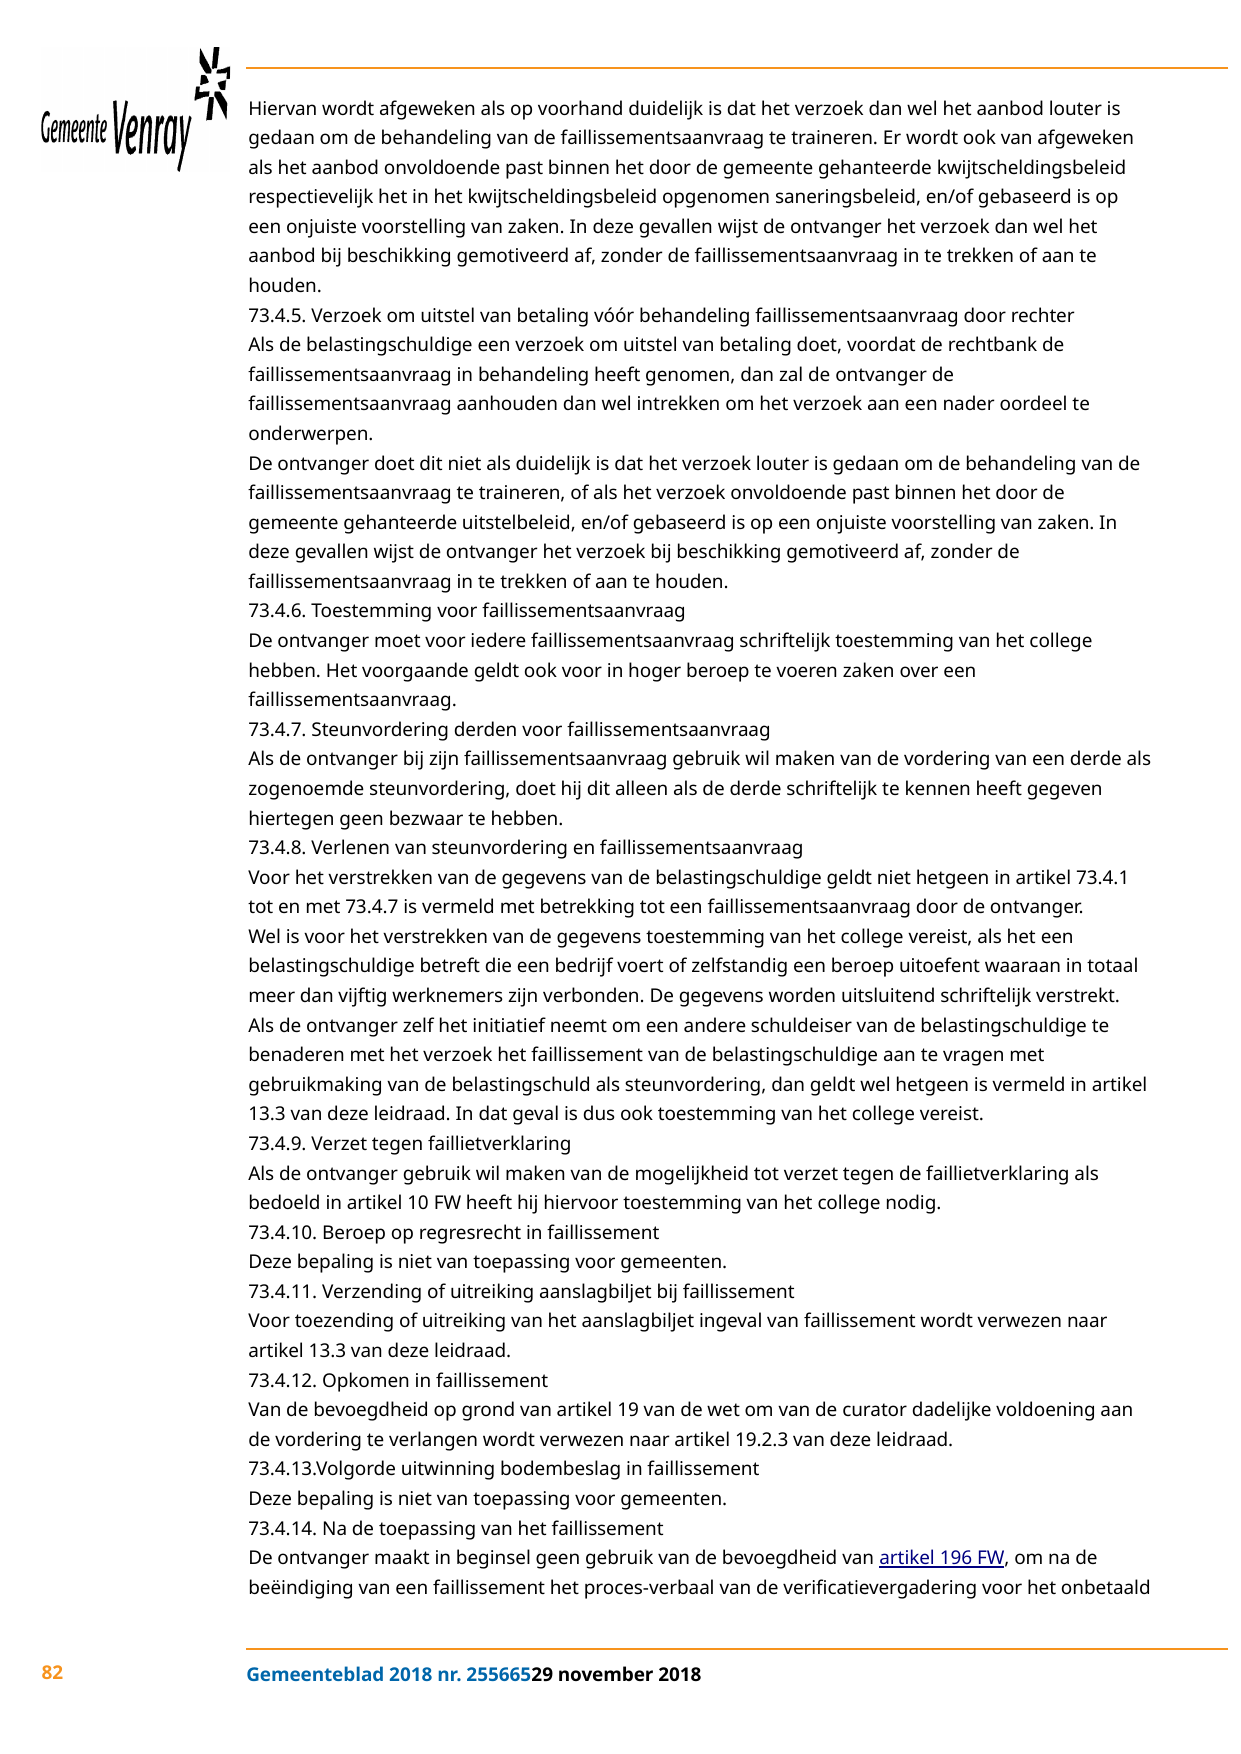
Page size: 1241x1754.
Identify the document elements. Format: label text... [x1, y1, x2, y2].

text Als de ontvanger gebruik wil maken van de mogelijkheid tot verzet tegen de faillietverklaring als bedoeld in artikel 10 FW heeft hij hiervoor toestemming van het college nodig. [248, 1160, 1152, 1215]
text Als de ontvanger bij zijn faillissementsaanvraag gebruik wil maken van de vordering van een derde als zogenoemde steunvordering, doet hij dit alleen als de derde schriftelijk te kennen heeft gegeven hiertegen geen bezwaar te hebben. [248, 746, 1152, 831]
picture [41, 47, 231, 172]
text Van de bevoegdheid op grond van artikel 19 van de wet om van de curator dadelijke voldoening aan de vordering te verlangen wordt verwezen naar artikel 19.2.3 van deze leidraad. [248, 1396, 1152, 1452]
text 73.4.9. Verzet tegen faillietverklaring [248, 1130, 1152, 1156]
text Als de ontvanger zelf het initiatief neemt om een andere schuldeiser van de belastingschuldige te benaderen met het verzoek het faillissement van de belastingschuldige aan te vragen met gebruikmaking van de belastingschuld als steunvordering, dan geldt wel hetgeen is vermeld in artikel 13.3 van deze leidraad. In dat geval is dus ook toestemming van het college vereist. [248, 1012, 1152, 1126]
text 73.4.12. Opkomen in faillissement [248, 1367, 1152, 1393]
text Wel is voor het verstrekken van de gegevens toestemming van het college vereist, als het een belastingschuldige betreft die een bedrijf voert of zelfstandig een beroep uitoefent waaraan in totaal meer dan vijftig werknemers zijn verbonden. De gegevens worden uitsluitend schriftelijk verstrekt. [248, 923, 1152, 1008]
text 73.4.14. Na de toepassing van het faillissement [248, 1515, 1152, 1541]
text Deze bepaling is niet van toepassing voor gemeenten. [248, 1248, 1152, 1274]
text Deze bepaling is niet van toepassing voor gemeenten. [248, 1485, 1152, 1511]
text 73.4.13.Volgorde uitwinning bodembeslag in faillissement [248, 1456, 1152, 1481]
text Als de belastingschuldige een verzoek om uitstel van betaling doet, voordat de rechtbank de faillissementsaanvraag in behandeling heeft genomen, dan zal de ontvanger de faillissementsaanvraag aanhouden dan wel intrekken om het verzoek aan een nader oordeel te onderwerpen. [248, 331, 1152, 446]
text De ontvanger maakt in beginsel geen gebruik van de bevoegdheid van artikel 196 FW, om na de beëindiging van een faillissement het proces-verbaal van de verificatievergadering voor het onbetaald [248, 1544, 1152, 1600]
text Voor toezending of uitreiking van het aanslagbiljet ingeval van faillissement wordt verwezen naar artikel 13.3 van deze leidraad. [248, 1308, 1152, 1363]
text 73.4.7. Steunvordering derden voor faillissementsaanvraag [248, 716, 1152, 742]
text 73.4.8. Verlenen van steunvordering en faillissementsaanvraag [248, 834, 1152, 860]
text 73.4.5. Verzoek om uitstel van betaling vóór behandeling faillissementsaanvraag door rechter [248, 302, 1152, 328]
text 73.4.11. Verzending of uitreiking aanslagbiljet bij faillissement [248, 1278, 1152, 1304]
text 73.4.6. Toestemming voor faillissementsaanvraag [248, 598, 1152, 623]
text Voor het verstrekken van de gegevens van de belastingschuldige geldt niet hetgeen in artikel 73.4.1 tot en met 73.4.7 is vermeld met betrekking tot een faillissementsaanvraag door de ontvanger. [248, 864, 1152, 919]
text De ontvanger moet voor iedere faillissementsaanvraag schriftelijk toestemming van het college hebben. Het voorgaande geldt ook voor in hoger beroep te voeren zaken over een faillissementsaanvraag. [248, 627, 1152, 712]
text Hiervan wordt afgeweken als op voorhand duidelijk is dat het verzoek dan wel het aanbod louter is gedaan om de behandeling van de faillissementsaanvraag te traineren. Er wordt ook van afgeweken als het aanbod onvoldoende past binnen het door de gemeente gehanteerde kwijtscheldingsbeleid respectievelijk het in het kwijtscheldingsbeleid opgenomen saneringsbeleid, en/of gebaseerd is op een onjuiste voorstelling van zaken. In deze gevallen wijst de ontvanger het verzoek dan wel het aanbod bij beschikking gemotiveerd af, zonder de faillissementsaanvraag in te trekken of aan te houden. [248, 95, 1152, 298]
text 73.4.10. Beroep op regresrecht in faillissement [248, 1219, 1152, 1245]
text De ontvanger doet dit niet als duidelijk is dat het verzoek louter is gedaan om de behandeling van de faillissementsaanvraag te traineren, of als het verzoek onvoldoende past binnen het door de gemeente gehanteerde uitstelbeleid, en/of gebaseerd is op een onjuiste voorstelling van zaken. In deze gevallen wijst de ontvanger het verzoek bij beschikking gemotiveerd af, zonder de faillissementsaanvraag in te trekken of aan te houden. [248, 450, 1152, 594]
